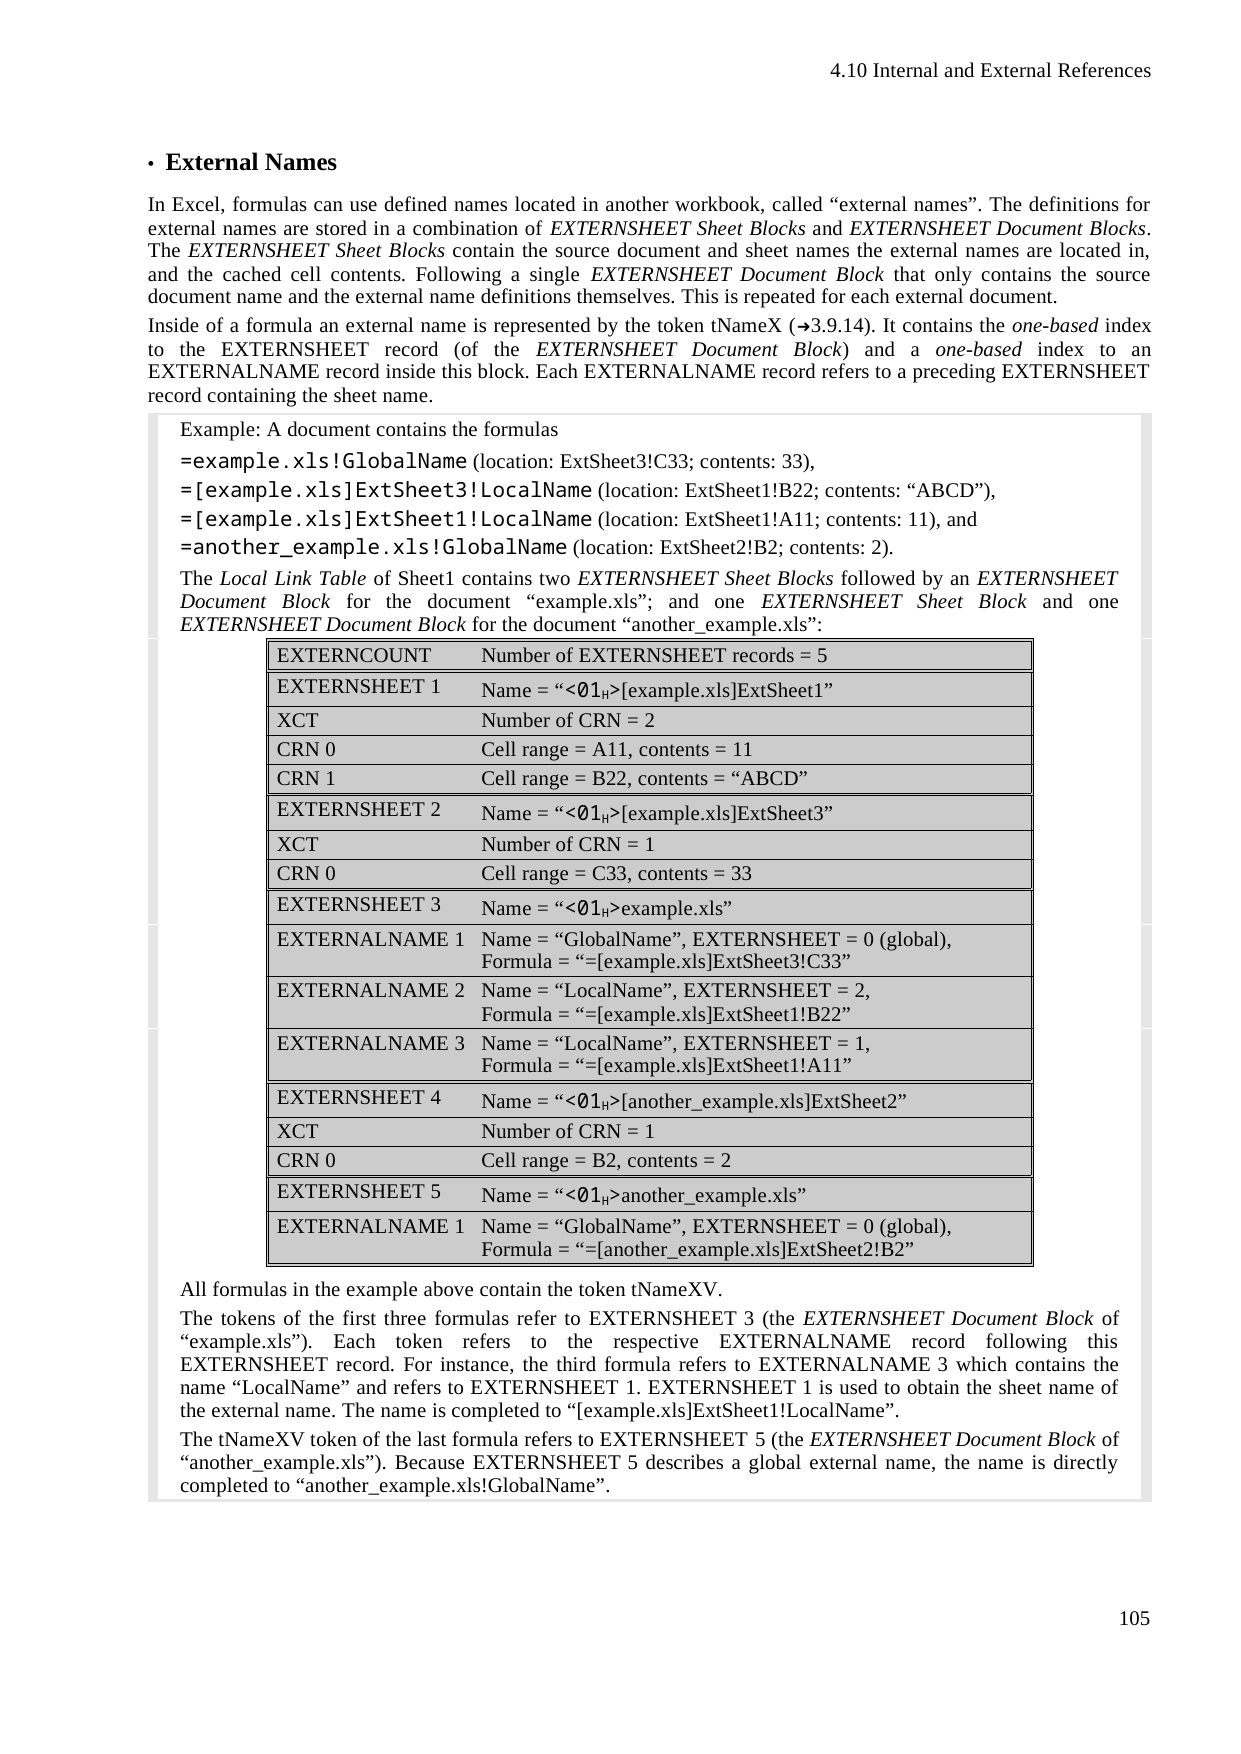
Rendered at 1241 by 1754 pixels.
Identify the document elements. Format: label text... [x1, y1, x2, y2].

table_cell [158, 639, 177, 672]
table_cell Cell range = B22, contents = “ABCD” [472, 765, 1031, 793]
table_cell [1122, 859, 1141, 890]
table_cell Cell range = B2, contents = 2 [472, 1147, 1031, 1175]
table_cell [177, 735, 266, 764]
table_cell Name = “<01H>example.xls” [472, 891, 1031, 924]
table_cell [177, 1029, 266, 1083]
table_cell Number of EXTERNSHEET records = 5 [472, 642, 1031, 669]
table_cell Number of CRN = 1 [472, 831, 1031, 859]
table_cell [1122, 1266, 1141, 1499]
table_cell [1034, 925, 1122, 976]
table_cell [177, 1146, 266, 1177]
table_cell [177, 764, 266, 795]
table_cell [1034, 795, 1122, 830]
table_cell Name = “GlobalName”, EXTERNSHEET = 0 (global), Formula = “=[another_example.xls]ExtSheet2!B2” [472, 1212, 1031, 1263]
table_cell Cell range = C33, contents = 33 [472, 860, 1031, 888]
table_cell Cell range = A11, contents = 11 [472, 736, 1031, 764]
table_cell [177, 1117, 266, 1146]
table_cell [1034, 639, 1122, 672]
table_cell [177, 1177, 266, 1212]
table_cell Number of CRN = 1 [472, 1118, 1031, 1146]
table_cell [1034, 1177, 1122, 1212]
table_cell EXTERNSHEET 2 [269, 796, 472, 830]
table_cell [177, 639, 266, 672]
table_cell EXTERNSHEET 3 [269, 891, 472, 924]
table_cell [1122, 1083, 1141, 1117]
table_cell Name = “<01H>[example.xls]ExtSheet1” [472, 673, 1031, 706]
table_cell [1034, 1146, 1122, 1177]
table_cell [1122, 764, 1141, 795]
text Inside of a formula an external name is represented by the token tNameX (➜3.9.14). It contains the one-based index to the EXTERNSHEET record (of the EXTERNSHEET Document Block) and a one-based index to an EXTERNALNAME record inside this block. Each EXTERNALNAME record refers to a preceding EXTERNSHEET record containing the sheet name. [148, 314, 1152, 406]
table_cell Name = “LocalName”, EXTERNSHEET = 1, Formula = “=[example.xls]ExtSheet1!A11” [472, 1029, 1031, 1080]
table_cell [158, 1083, 177, 1117]
table_cell Number of CRN = 2 [472, 707, 1031, 735]
table_cell All formulas in the example above contain the token tNameXV. The tokens of the first three formulas refer to EXTERNSHEET 3 (the EXTERNSHEET Document Block of “example.xls”). Each token refers to the respective EXTERNALNAME record following this EXTERNSHEET record. For instance, the third formula refers to EXTERNALNAME 3 which contains the name “LocalName” and refers to EXTERNSHEET 1. EXTERNSHEET 1 is used to obtain the sheet name of the external name. The name is completed to “[example.xls]ExtSheet1!LocalName”. The tNameXV token of the last formula refers to EXTERNSHEET 5 (the EXTERNSHEET Document Block of “another_example.xls”). Because EXTERNSHEET 5 describes a global external name, the name is directly completed to “another_example.xls!GlobalName”. [177, 1266, 1122, 1499]
table_cell [1122, 795, 1141, 830]
table_cell [158, 1212, 177, 1266]
table_cell EXTERNSHEET 1 [269, 673, 472, 706]
table_cell Name = “LocalName”, EXTERNSHEET = 2, Formula = “=[example.xls]ExtSheet1!B22” [472, 977, 1031, 1028]
list External Names [148, 148, 1152, 176]
table_cell XCT [269, 1118, 472, 1146]
table_cell [177, 830, 266, 859]
table_cell [158, 795, 177, 830]
table_cell [158, 1266, 177, 1499]
table_cell [1034, 672, 1122, 706]
table_cell [1122, 890, 1141, 924]
table_cell [158, 859, 177, 890]
table_cell [177, 672, 266, 706]
table_cell [158, 764, 177, 795]
table_cell EXTERNSHEET 5 [269, 1178, 472, 1211]
table_header Example: A document contains the formulas =example.xls!GlobalName (location: ExtSheet3!C33; contents: 33), =[example.xls]ExtSheet3!LocalName (location: ExtSheet1!B22; contents: “ABCD”), =[example.xls]ExtSheet1!LocalName (location: ExtSheet1!A11; contents: 11), and =another_example.xls!GlobalName (location: ExtSheet2!B2; contents: 2). The Local Link Table of Sheet1 contains two EXTERNSHEET Sheet Blocks followed by an EXTERNSHEET Document Block for the document “example.xls”; and one EXTERNSHEET Sheet Block and one EXTERNSHEET Document Block for the document “another_example.xls”: [177, 415, 1122, 638]
text In Excel, formulas can use defined names located in another workbook, called “external names”. The definitions for external names are stored in a combination of EXTERNSHEET Sheet Blocks and EXTERNSHEET Document Blocks. The EXTERNSHEET Sheet Blocks contain the source document and sheet names the external names are located in, and the cached cell contents. Following a single EXTERNSHEET Document Block that only contains the source document name and the external name definitions themselves. This is repeated for each external document. [148, 193, 1152, 308]
table_cell CRN 0 [269, 736, 472, 764]
table_cell [1034, 830, 1122, 859]
table_cell [1122, 639, 1141, 672]
table_cell [158, 1029, 177, 1083]
table_cell Name = “<01H>[example.xls]ExtSheet3” [472, 796, 1031, 830]
table_cell [1122, 672, 1141, 706]
table_cell [177, 859, 266, 890]
table_cell EXTERNSHEET 4 [269, 1084, 472, 1117]
table_cell CRN 1 [269, 765, 472, 793]
table_cell [1122, 706, 1141, 735]
table_cell [1034, 859, 1122, 890]
table_cell [1034, 764, 1122, 795]
table_cell Name = “<01H>[another_example.xls]ExtSheet2” [472, 1084, 1031, 1117]
table_cell [158, 890, 177, 924]
table_cell [1122, 1212, 1141, 1266]
table_cell EXTERNALNAME 1 [269, 925, 472, 976]
table_cell [158, 1146, 177, 1177]
table_cell [1122, 830, 1141, 859]
table_cell [1034, 1117, 1122, 1146]
table_cell [177, 706, 266, 735]
table_header [1122, 415, 1141, 638]
table_cell [1122, 1177, 1141, 1212]
table_cell [177, 1083, 266, 1117]
table_cell [177, 976, 266, 1028]
table_cell [1122, 735, 1141, 764]
table_cell Name = “<01H>another_example.xls” [472, 1178, 1031, 1211]
table_cell EXTERNCOUNT [269, 642, 472, 669]
table_cell [1122, 1117, 1141, 1146]
table_cell [177, 1212, 266, 1266]
table_cell [1034, 1029, 1122, 1083]
table_cell [158, 830, 177, 859]
table_cell [1034, 890, 1122, 924]
table_cell XCT [269, 831, 472, 859]
table_cell Name = “GlobalName”, EXTERNSHEET = 0 (global), Formula = “=[example.xls]ExtSheet3!C33” [472, 925, 1031, 976]
table_cell [158, 976, 177, 1028]
table_cell EXTERNALNAME 1 [269, 1212, 472, 1263]
table_cell [158, 1177, 177, 1212]
table_cell [158, 706, 177, 735]
table_cell CRN 0 [269, 860, 472, 888]
table_cell [1034, 735, 1122, 764]
table_cell [1034, 706, 1122, 735]
table_cell EXTERNALNAME 3 [269, 1029, 472, 1080]
table_cell CRN 0 [269, 1147, 472, 1175]
table_cell [1122, 1146, 1141, 1177]
table_cell EXTERNALNAME 2 [269, 977, 472, 1028]
table_cell [1122, 925, 1141, 976]
table_cell [1034, 1212, 1122, 1266]
table_cell [158, 735, 177, 764]
table_cell [1122, 976, 1141, 1028]
table_header [158, 415, 177, 638]
table_cell [158, 1117, 177, 1146]
table_cell [177, 795, 266, 830]
table_cell [177, 890, 266, 924]
table_cell [1122, 1029, 1141, 1083]
table_cell [1034, 1083, 1122, 1117]
table_cell XCT [269, 707, 472, 735]
table_cell [1034, 976, 1122, 1028]
table_cell [158, 672, 177, 706]
table_cell [177, 925, 266, 976]
table_cell [158, 925, 177, 976]
